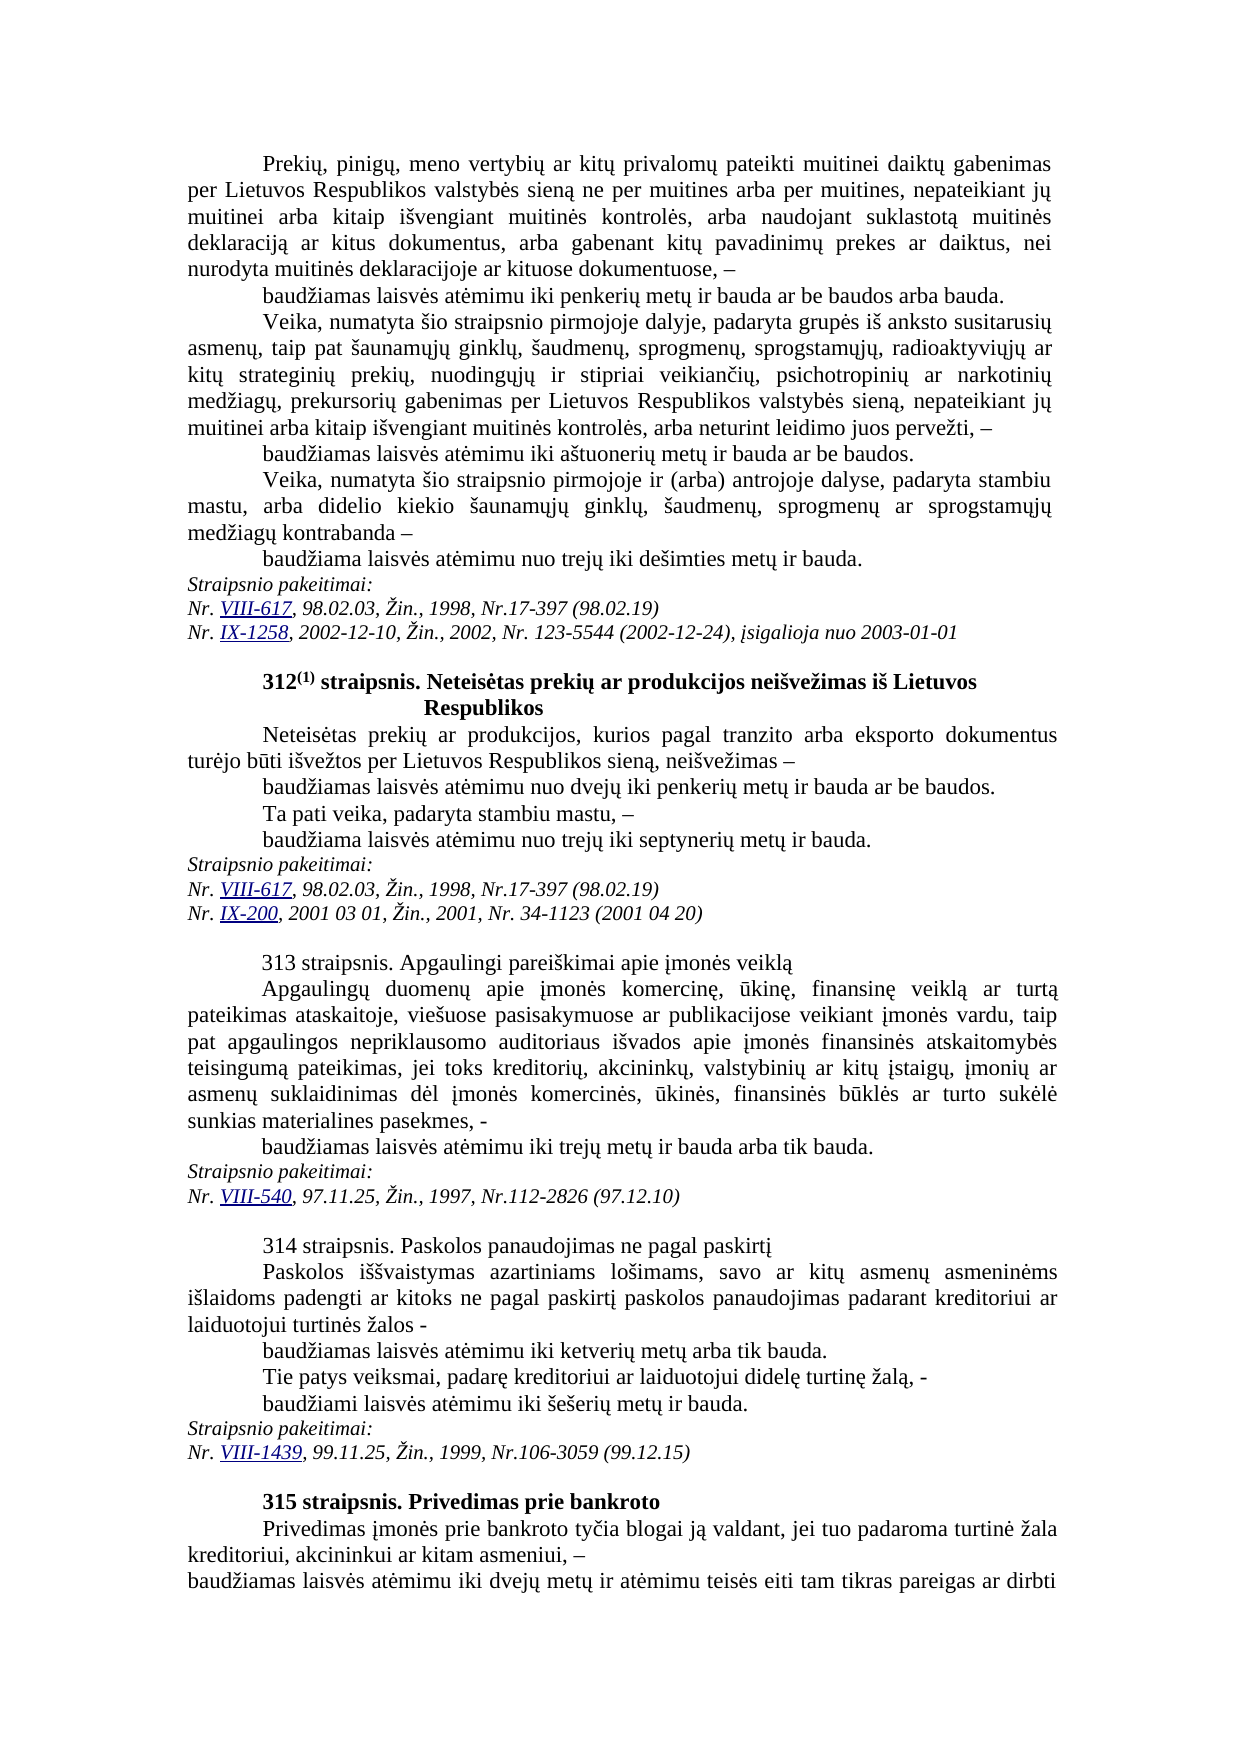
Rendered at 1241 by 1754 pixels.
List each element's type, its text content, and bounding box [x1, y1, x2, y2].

text Veika, numatyta šio straipsnio pirmojoje ir (arba) antrojoje dalyse, padaryta stambiu mastu, arba didelio kiekio šaunamųjų ginklų, šaudmenų, sprogmenų ar sprogstamųjų medžiagų kontrabanda – [187, 466, 1053, 545]
subtitle Respublikos [424, 694, 1059, 721]
text baudžiama laisvės atėmimu nuo trejų iki dešimties metų ir bauda. [187, 545, 1053, 572]
text baudžiamas laisvės atėmimu iki ketverių metų arba tik bauda. [187, 1337, 1059, 1363]
text baudžiamas laisvės atėmimu iki trejų metų ir bauda arba tik bauda. [187, 1133, 1059, 1159]
text Nr. VIII-617, 98.02.03, Žin., 1998, Nr.17-397 (98.02.19) [187, 596, 1059, 620]
text Veika, numatyta šio straipsnio pirmojoje dalyje, padaryta grupės iš anksto susitarusių asmenų, taip pat šaunamųjų ginklų, šaudmenų, sprogmenų, sprogstamųjų, radioaktyviųjų ar kitų strateginių prekių, nuodingųjų ir stipriai veikiančių, psichotropinių ar narkotinių medžiagų, prekursorių gabenimas per Lietuvos Respublikos valstybės sieną, nepateikiant jų muitinei arba kitaip išvengiant muitinės kontrolės, arba neturint leidimo juos pervežti, – [187, 308, 1053, 440]
text Nr. IX-200, 2001 03 01, Žin., 2001, Nr. 34-1123 (2001 04 20) [187, 901, 1059, 924]
text Neteisėtas prekių ar produkcijos, kurios pagal tranzito arba eksporto dokumentus turėjo būti išvežtos per Lietuvos Respublikos sieną, neišvežimas – [187, 721, 1059, 773]
text Nr. VIII-540, 97.11.25, Žin., 1997, Nr.112-2826 (97.12.10) [187, 1183, 1059, 1208]
text baudžiama laisvės atėmimu nuo trejų iki septynerių metų ir bauda. [187, 826, 1059, 852]
text 313 straipsnis. Apgaulingi pareiškimai apie įmonės veiklą [187, 949, 1059, 975]
text Tie patys veiksmai, padarę kreditoriui ar laiduotojui didelę turtinę žalą, - [187, 1363, 1059, 1390]
text Straipsnio pakeitimai: [187, 852, 1059, 876]
text 312(1) straipsnis. Neteisėtas prekių ar produkcijos neišvežimas iš Lietuvos [262, 668, 1059, 694]
text Nr. IX-1258, 2002-12-10, Žin., 2002, Nr. 123-5544 (2002-12-24), įsigalioja nuo 2003-01-01 [187, 620, 1059, 644]
text Straipsnio pakeitimai: [187, 572, 1059, 596]
text baudžiamas laisvės atėmimu nuo dvejų iki penkerių metų ir bauda ar be baudos. [187, 773, 1059, 800]
text baudžiamas laisvės atėmimu iki aštuonerių metų ir bauda ar be baudos. [187, 440, 1053, 466]
subtitle 315 straipsnis. Privedimas prie bankroto [187, 1488, 1059, 1515]
text 314 straipsnis. Paskolos panaudojimas ne pagal paskirtį [187, 1232, 1059, 1258]
text Prekių, pinigų, meno vertybių ar kitų privalomų pateikti muitinei daiktų gabenimas per Lietuvos Respublikos valstybės sieną ne per muitines arba per muitines, nepateikiant jų muitinei arba kitaip išvengiant muitinės kontrolės, arba naudojant suklastotą muitinės deklaraciją ar kitus dokumentus, arba gabenant kitų pavadinimų prekes ar daiktus, nei nurodyta muitinės deklaracijoje ar kituose dokumentuose, – [187, 150, 1053, 282]
text Apgaulingų duomenų apie įmonės komercinę, ūkinę, finansinę veiklą ar turtą pateikimas ataskaitoje, viešuose pasisakymuose ar publikacijose veikiant įmonės vardu, taip pat apgaulingos nepriklausomo auditoriaus išvados apie įmonės finansinės atskaitomybės teisingumą pateikimas, jei toks kreditorių, akcininkų, valstybinių ar kitų įstaigų, įmonių ar asmenų suklaidinimas dėl įmonės komercinės, ūkinės, finansinės būklės ar turto sukėlė sunkias materialines pasekmes, - [187, 975, 1059, 1133]
text Ta pati veika, padaryta stambiu mastu, – [187, 800, 1059, 826]
text Privedimas įmonės prie bankroto tyčia blogai ją valdant, jei tuo padaroma turtinė žala kreditoriui, akcininkui ar kitam asmeniui, – [187, 1515, 1059, 1567]
text Nr. VIII-1439, 99.11.25, Žin., 1999, Nr.106-3059 (99.12.15) [187, 1440, 1059, 1464]
text baudžiami laisvės atėmimu iki šešerių metų ir bauda. [187, 1390, 1059, 1416]
text Nr. VIII-617, 98.02.03, Žin., 1998, Nr.17-397 (98.02.19) [187, 876, 1059, 901]
text Straipsnio pakeitimai: [187, 1416, 1059, 1440]
text baudžiamas laisvės atėmimu iki dvejų metų ir atėmimu teisės eiti tam tikras pareigas ar dirbti [187, 1567, 1059, 1594]
text Paskolos iššvaistymas azartiniams lošimams, savo ar kitų asmenų asmeninėms išlaidoms padengti ar kitoks ne pagal paskirtį paskolos panaudojimas padarant kreditoriui ar laiduotojui turtinės žalos - [187, 1258, 1059, 1337]
text Straipsnio pakeitimai: [187, 1159, 1059, 1183]
text baudžiamas laisvės atėmimu iki penkerių metų ir bauda ar be baudos arba bauda. [187, 282, 1053, 308]
